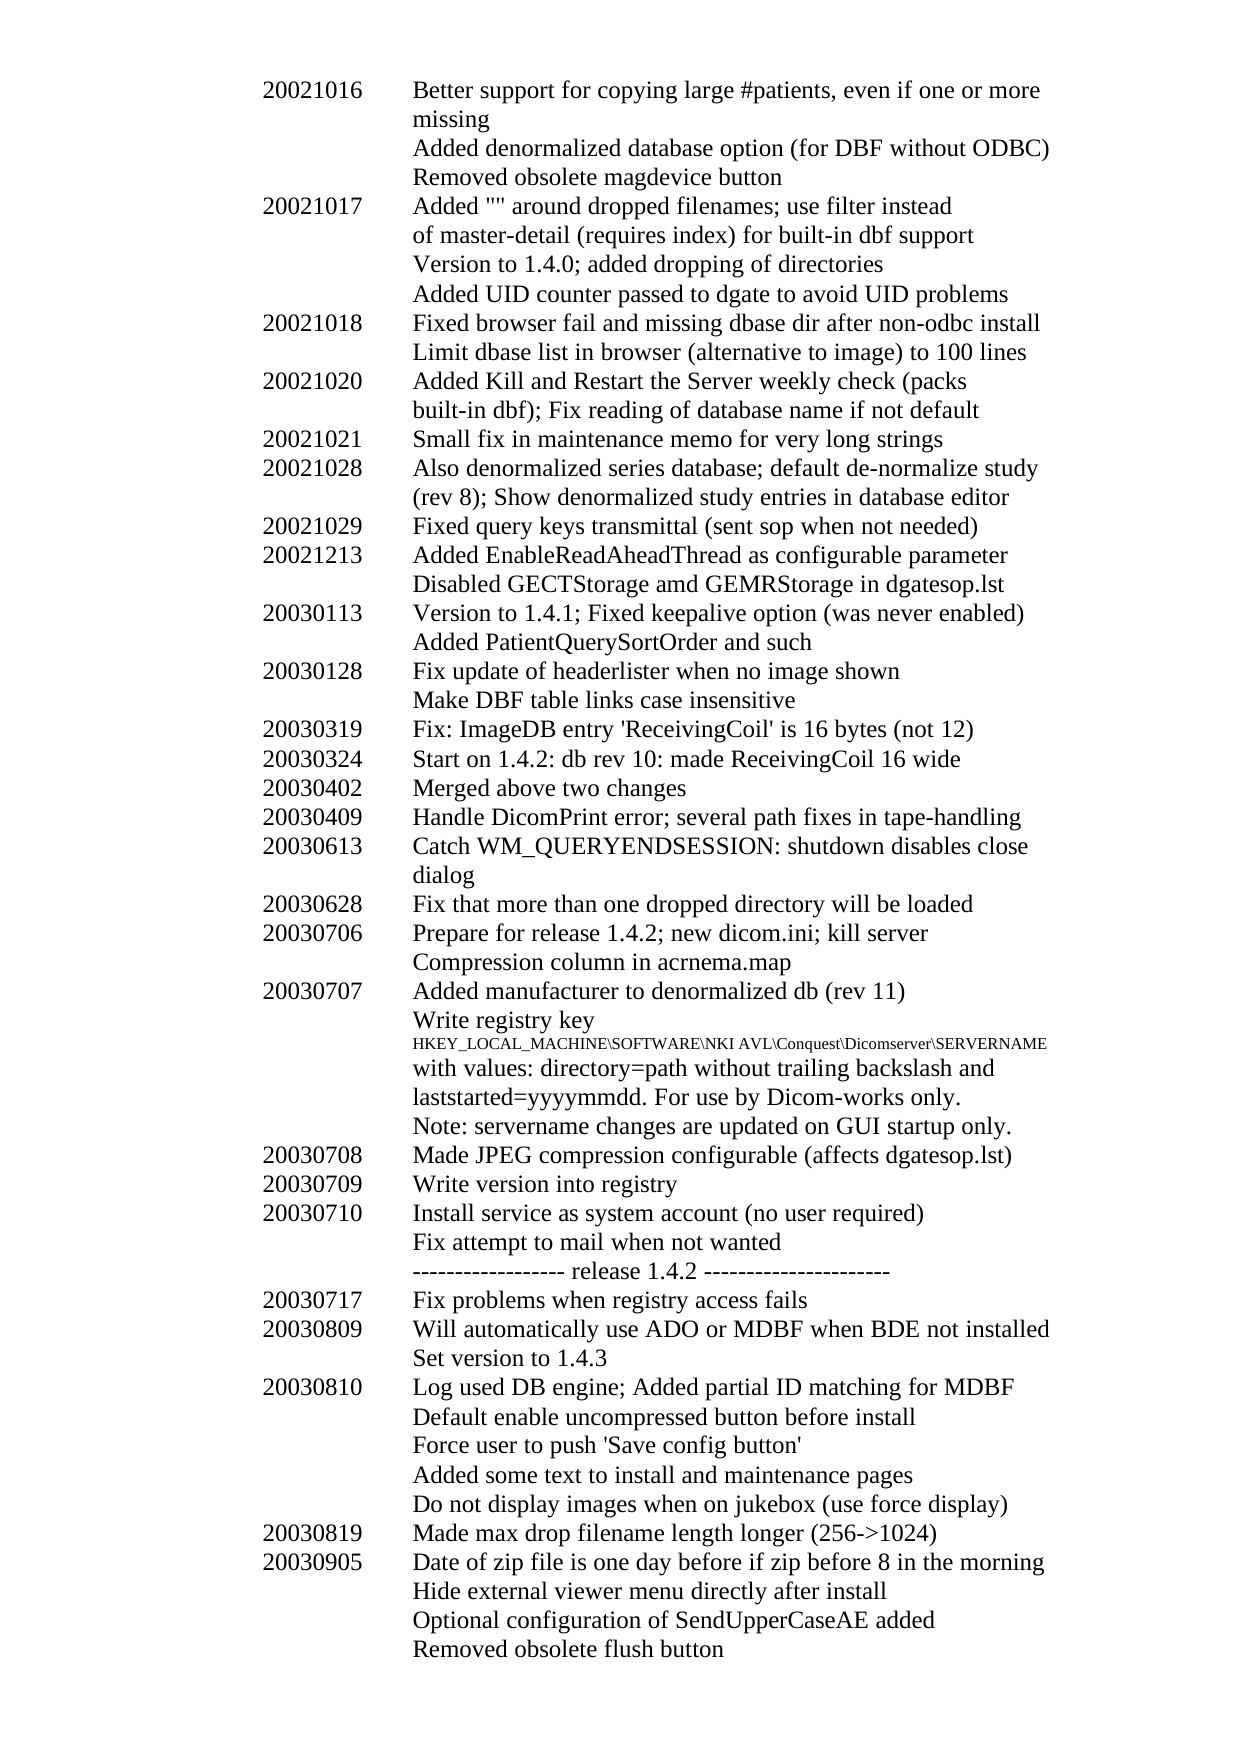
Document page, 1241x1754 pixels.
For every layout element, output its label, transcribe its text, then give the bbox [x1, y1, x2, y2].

text with values: directory=path without trailing backslash and [337, 1053, 1053, 1082]
text Added UID counter passed to dgate to avoid UID problems [412, 278, 1053, 307]
text Write registry key [337, 1005, 1053, 1034]
text 20030628 Fix that more than one dropped directory will be loaded [187, 889, 1053, 918]
text 20030809 Will automatically use ADO or MDBF when BDE not installed [187, 1314, 1053, 1343]
text 20030810 Log used DB engine; Added partial ID matching for MDBF [187, 1372, 1053, 1401]
text 20030113 Version to 1.4.1; Fixed keepalive option (was never enabled) [187, 598, 1053, 627]
text Make DBF table links case insensitive [337, 685, 1053, 714]
text Version to 1.4.0; added dropping of directories [337, 249, 1053, 278]
text Set version to 1.4.3 [337, 1343, 1053, 1372]
text 20030128 Fix update of headerlister when no image shown [187, 656, 1053, 685]
text of master-detail (requires index) for built-in dbf support [337, 220, 1053, 249]
text Added denormalized database option (for DBF without ODBC) [337, 133, 1053, 162]
text Hide external viewer menu directly after install [337, 1576, 1053, 1605]
text Removed obsolete magdevice button [337, 162, 1053, 191]
text 20021028 Also denormalized series database; default de-normalize study [187, 453, 1053, 482]
text 20030707 Added manufacturer to denormalized db (rev 11) [187, 976, 1053, 1005]
text 20030319 Fix: ImageDB entry 'ReceivingCoil' is 16 bytes (not 12) [187, 714, 1053, 743]
text Added some text to install and maintenance pages [337, 1459, 1053, 1488]
text 20030819 Made max drop filename length longer (256->1024) [187, 1518, 1053, 1547]
text Fix attempt to mail when not wanted [337, 1227, 1053, 1256]
text 20021020 Added Kill and Restart the Server weekly check (packs [187, 366, 1053, 395]
text HKEY_LOCAL_MACHINE\SOFTWARE\NKI AVL\Conquest\Dicomserver\SERVERNAME [337, 1034, 1053, 1053]
text 20030706 Prepare for release 1.4.2; new dicom.ini; kill server [187, 918, 1053, 947]
text Limit dbase list in browser (alternative to image) to 100 lines [337, 337, 1053, 366]
text Compression column in acrnema.map [337, 947, 1053, 976]
text 20030717 Fix problems when registry access fails [187, 1285, 1053, 1314]
text 20030708 Made JPEG compression configurable (affects dgatesop.lst) [187, 1140, 1053, 1169]
text 20030710 Install service as system account (no user required) [187, 1198, 1053, 1227]
text Do not display images when on jukebox (use force display) [337, 1488, 1053, 1518]
text 20030709 Write version into registry [187, 1169, 1053, 1198]
text dialog [337, 860, 1053, 889]
text 20030905 Date of zip file is one day before if zip before 8 in the morning [187, 1547, 1053, 1576]
text 20030409 Handle DicomPrint error; several path fixes in tape-handling [187, 802, 1053, 831]
text 20030324 Start on 1.4.2: db rev 10: made ReceivingCoil 16 wide [187, 743, 1053, 772]
text 20021016 Better support for copying large #patients, even if one or more missing [262, 75, 1053, 133]
text 20021029 Fixed query keys transmittal (sent sop when not needed) [187, 511, 1053, 540]
text 20021018 Fixed browser fail and missing dbase dir after non-odbc install [187, 307, 1053, 337]
text Note: servername changes are updated on GUI startup only. [337, 1111, 1053, 1140]
text Added PatientQuerySortOrder and such [337, 627, 1053, 656]
text built-in dbf); Fix reading of database name if not default [337, 395, 1053, 424]
text 20021021 Small fix in maintenance memo for very long strings [187, 424, 1053, 453]
text Default enable uncompressed button before install [337, 1401, 1053, 1430]
text 20030613 Catch WM_QUERYENDSESSION: shutdown disables close [187, 831, 1053, 860]
text 20021017 Added "" around dropped filenames; use filter instead [187, 191, 1053, 220]
text 20030402 Merged above two changes [187, 772, 1053, 802]
text laststarted=yyyymmdd. For use by Dicom-works only. [337, 1082, 1053, 1111]
text Removed obsolete flush button [337, 1634, 1053, 1663]
text Force user to push 'Save config button' [337, 1430, 1053, 1459]
text Optional configuration of SendUpperCaseAE added [337, 1605, 1053, 1634]
text 20021213 Added EnableReadAheadThread as configurable parameter [187, 540, 1053, 569]
text (rev 8); Show denormalized study entries in database editor [337, 482, 1053, 511]
text Disabled GECTStorage amd GEMRStorage in dgatesop.lst [337, 569, 1053, 598]
text ------------------ release 1.4.2 ---------------------- [337, 1256, 1053, 1285]
